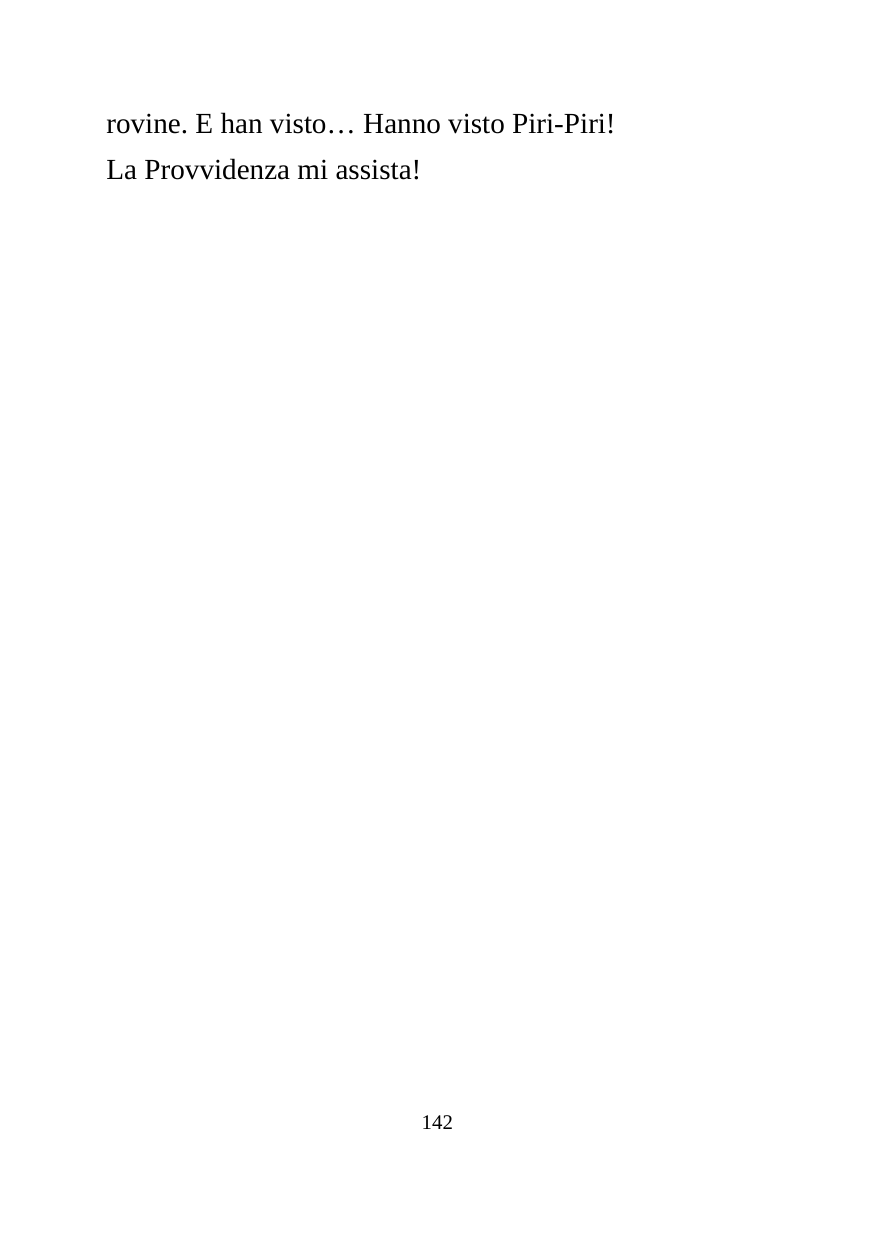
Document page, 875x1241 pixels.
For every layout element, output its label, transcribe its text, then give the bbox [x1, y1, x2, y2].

text La Provvidenza mi assista! [106, 152, 768, 186]
text rovine. E han visto… Hanno visto Piri-Piri! [106, 106, 768, 140]
